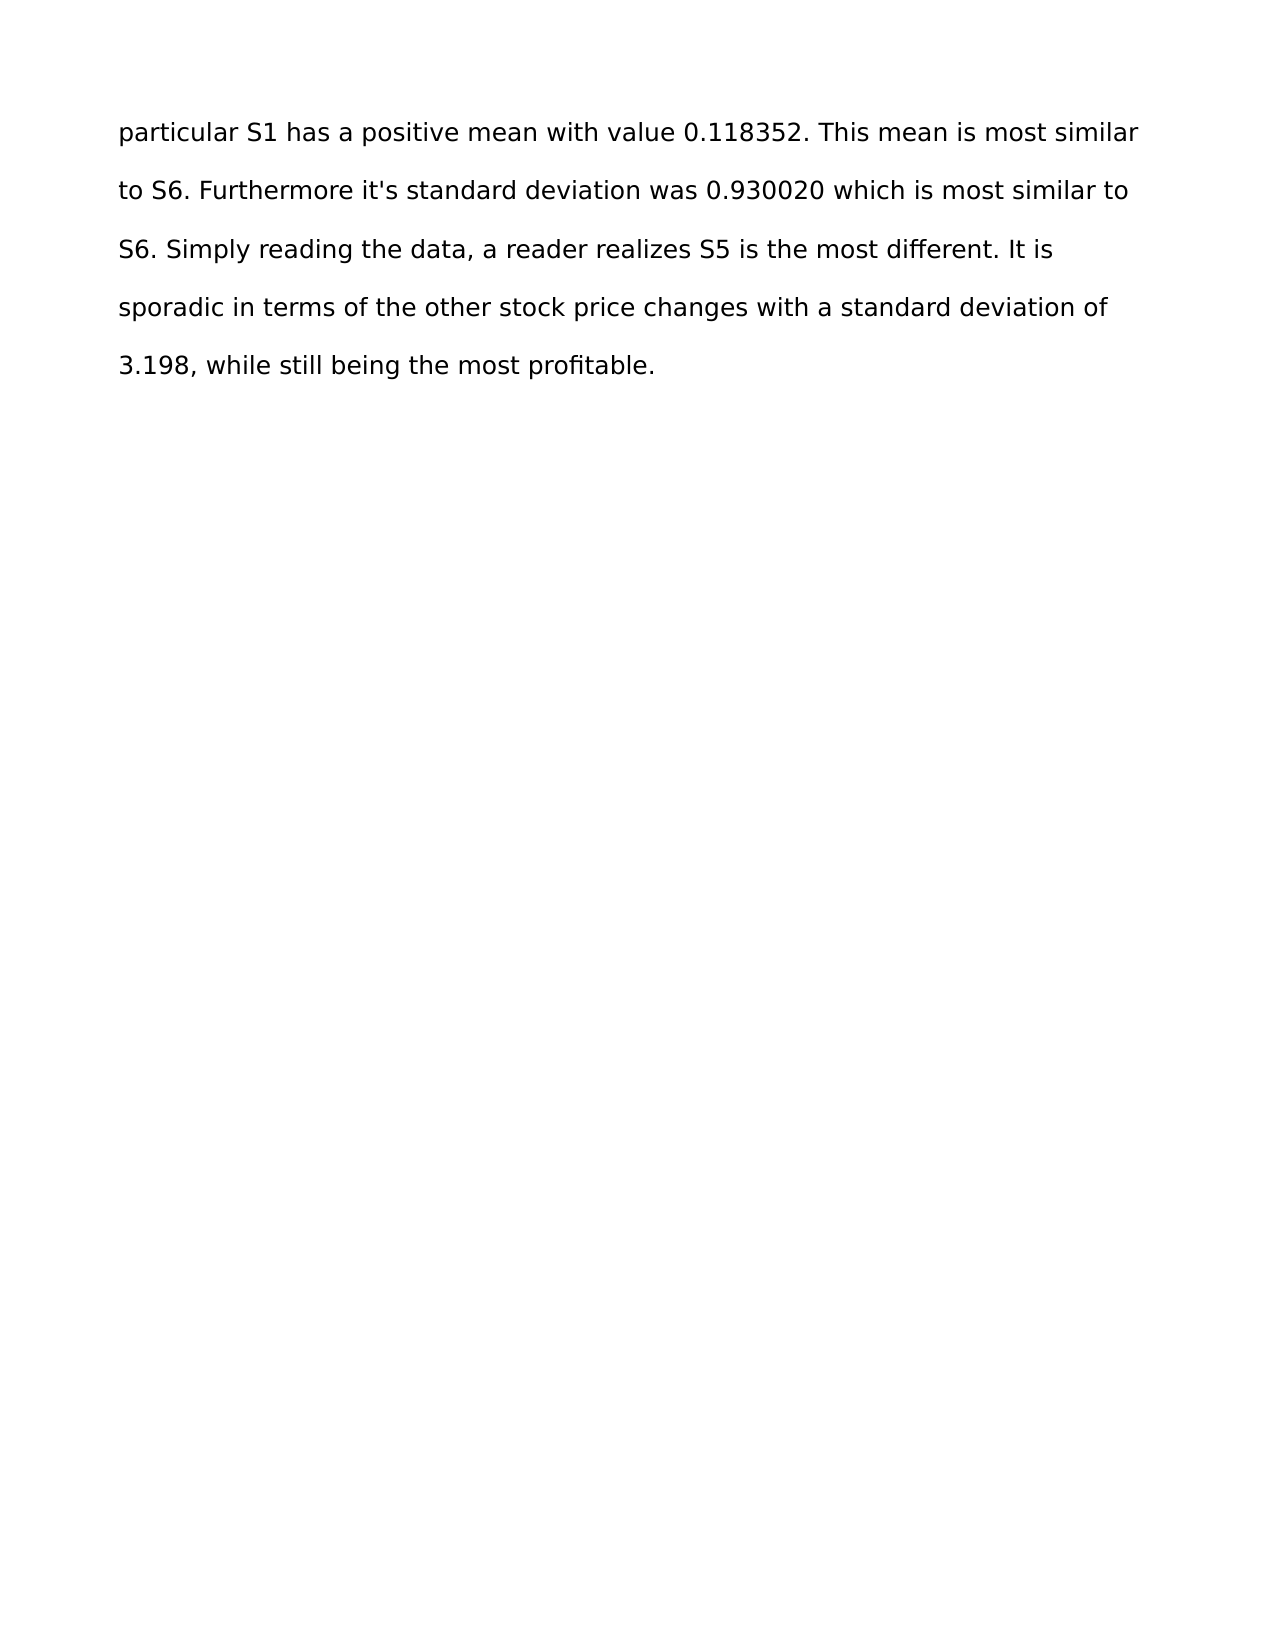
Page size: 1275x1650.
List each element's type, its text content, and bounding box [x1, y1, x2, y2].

text particular S1 has a positive mean with value 0.118352. This mean is most similar to S6. Furthermore it's standard deviation was 0.930020 which is most similar to S6. Simply reading the data, a reader realizes S5 is the most different. It is sporadic in terms of the other stock price changes with a standard deviation of 3.198, while still being the most profitable. [118, 118, 1157, 381]
